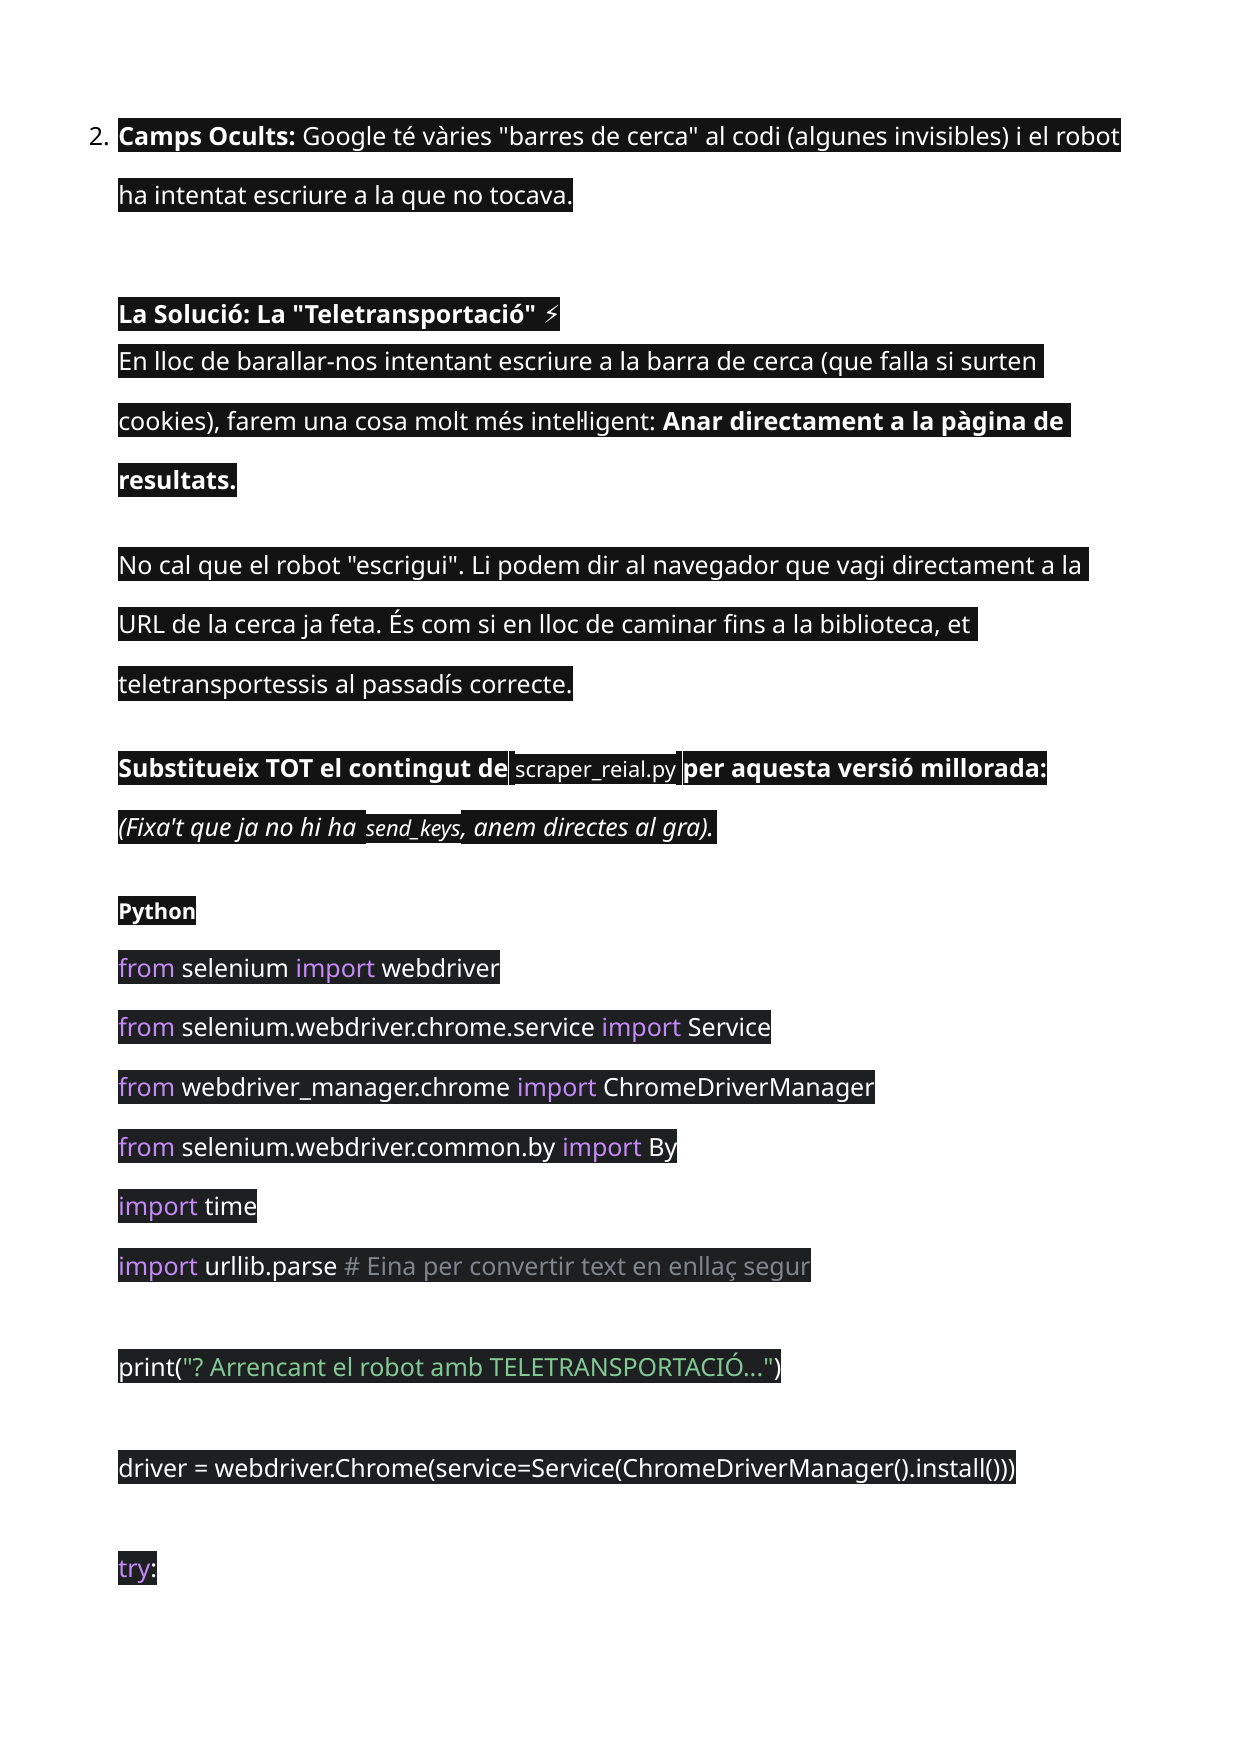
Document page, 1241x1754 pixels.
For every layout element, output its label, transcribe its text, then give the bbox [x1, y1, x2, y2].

text from selenium.webdriver.common.by import By [118, 1129, 1122, 1163]
text from selenium.webdriver.chrome.service import Service [118, 1010, 1122, 1044]
text from webdriver_manager.chrome import ChromeDriverManager [118, 1069, 1122, 1104]
text No cal que el robot "escrigui". Li podem dir al navegador que vagi directament a la URL de la cerca ja feta. És com si en lloc de caminar fins a la biblioteca, et teletransportessis al passadís correcte. [118, 547, 1122, 701]
list Camps Ocults: Google té vàries "barres de cerca" al codi (algunes invisibles) i el robot ha intentat escriure a la que no tocava. [118, 118, 1122, 212]
text Python [118, 894, 1122, 925]
text Substitueix TOT el contingut de scraper_reial.py per aquesta versió millorada: [118, 751, 1122, 785]
subtitle La Solució: La "Teletransportació" ⚡ [118, 293, 1122, 331]
text import urllib.parse # Eina per convertir text en enllaç segur [118, 1248, 1122, 1282]
text from selenium import webdriver [118, 950, 1122, 984]
text print("? Arrencant el robot amb TELETRANSPORTACIÓ...") [118, 1349, 1122, 1383]
text driver = webdriver.Chrome(service=Service(ChromeDriverManager().install())) [118, 1450, 1122, 1484]
text En lloc de barallar-nos intentant escriure a la barra de cerca (que falla si surten cookies), farem una cosa molt més intel·ligent: Anar directament a la pàgina de resultats. [118, 343, 1122, 497]
text (Fixa't que ja no hi ha send_keys, anem directes al gra). [118, 810, 1122, 844]
text try: [118, 1551, 1122, 1585]
text import time [118, 1189, 1122, 1223]
